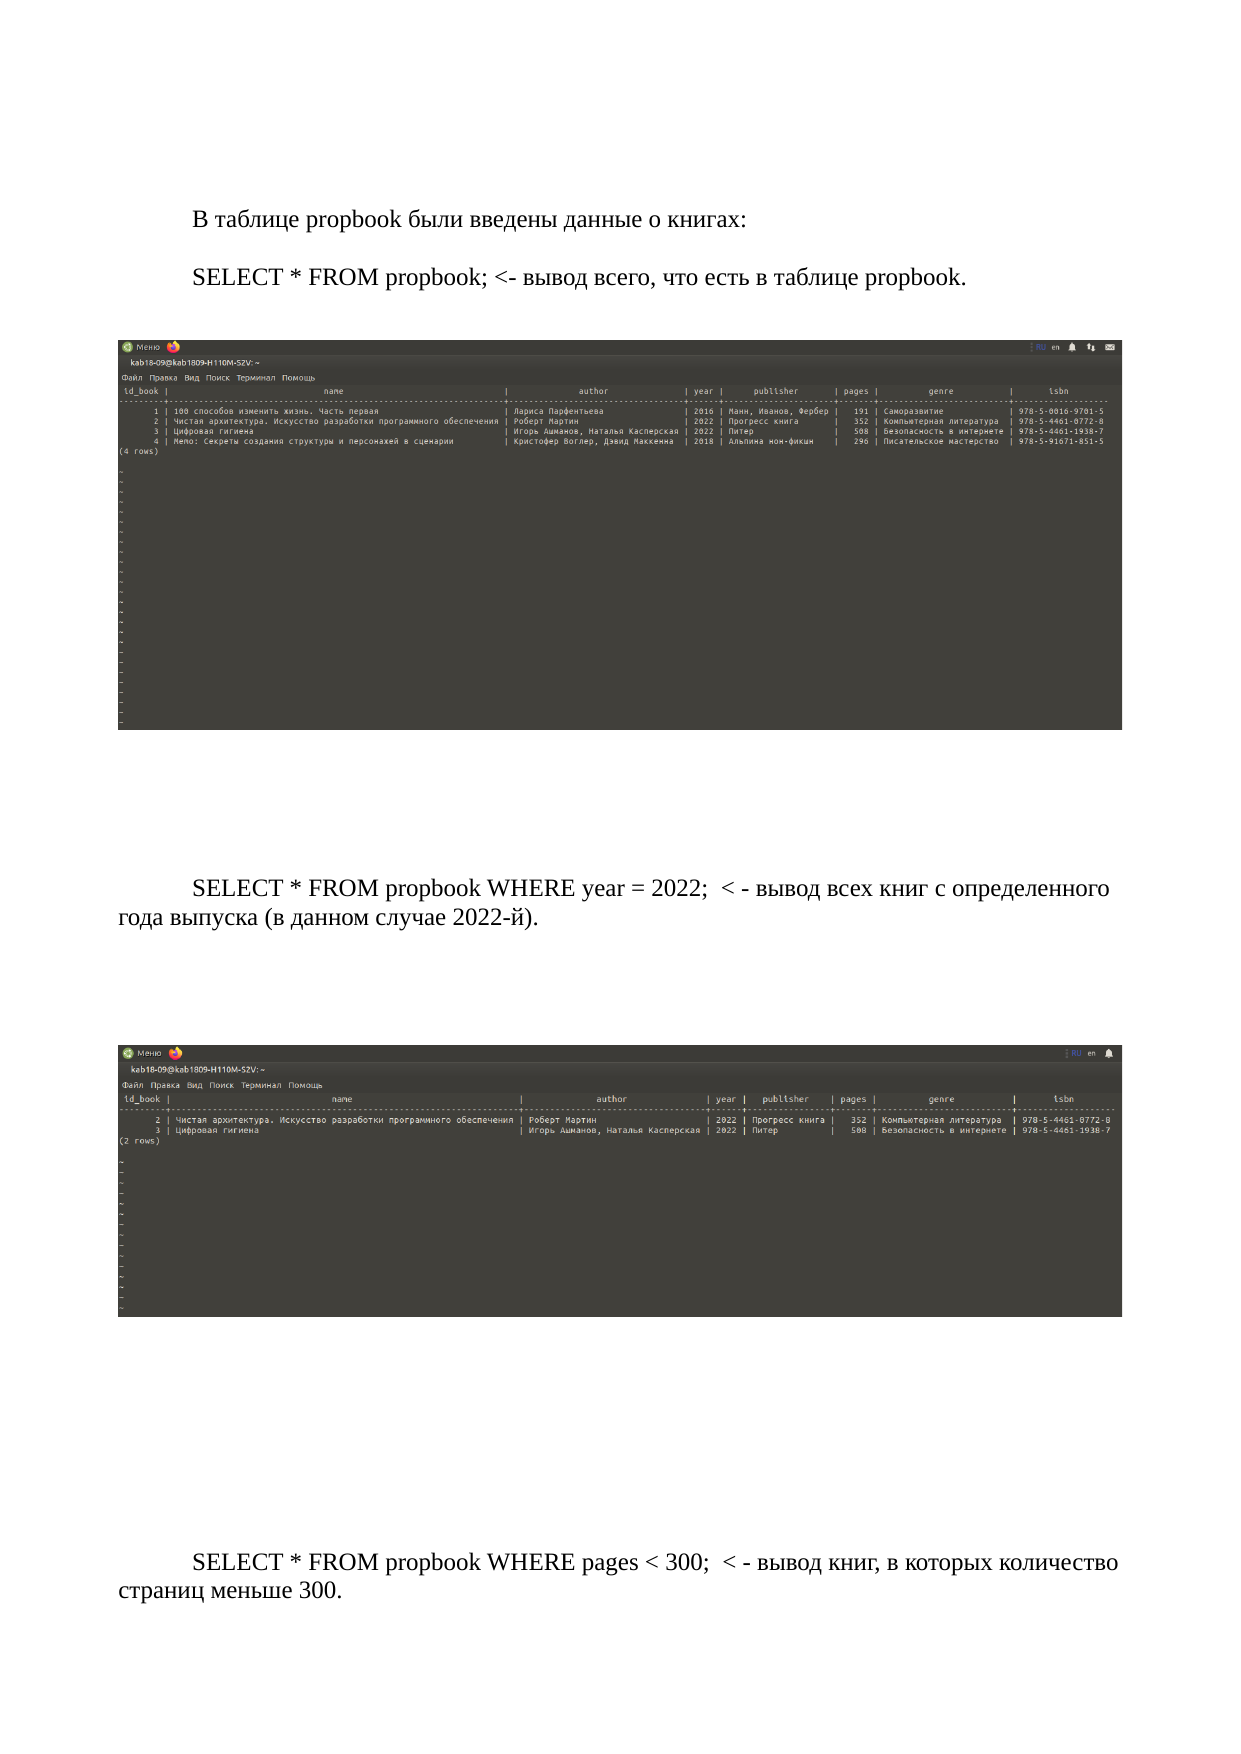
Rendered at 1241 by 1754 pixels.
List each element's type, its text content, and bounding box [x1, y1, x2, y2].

picture [118, 1045, 1123, 1317]
text SELECT * FROM propbook WHERE year = 2022; < - вывод всех книг с определенного года выпуска (в данном случае 2022-й). [118, 873, 1122, 931]
text В таблице propbook были введены данные о книгах: [118, 204, 1122, 233]
text SELECT * FROM propbook; <- вывод всего, что есть в таблице propbook. [118, 262, 1122, 291]
picture [118, 340, 1123, 730]
text SELECT * FROM propbook WHERE pages < 300; < - вывод книг, в которых количество страниц меньше 300. [118, 1547, 1122, 1604]
